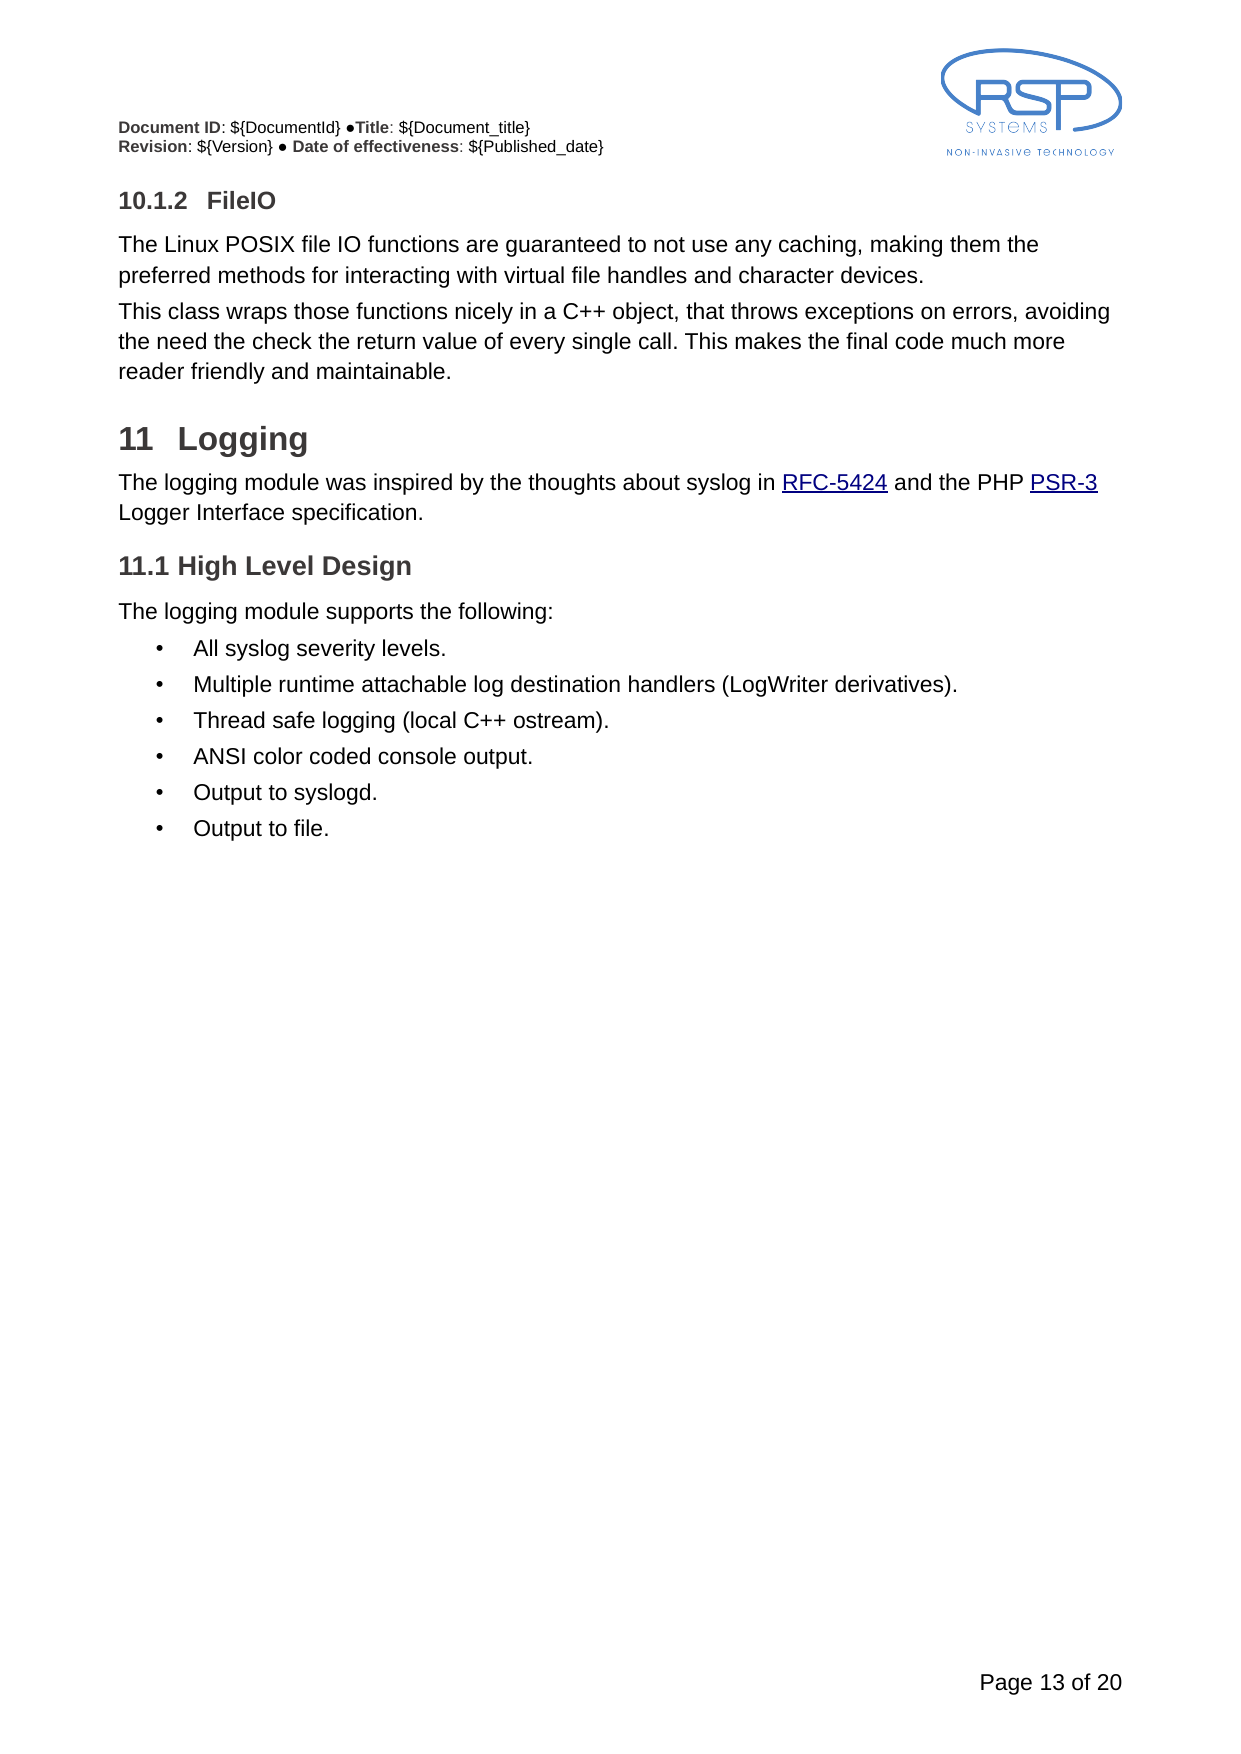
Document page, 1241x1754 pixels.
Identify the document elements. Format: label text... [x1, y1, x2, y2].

text The logging module supports the following: [118, 598, 1122, 625]
list Output to syslogd. [156, 779, 1122, 805]
list Output to file. [156, 815, 1122, 842]
text The Linux POSIX file IO functions are guaranteed to not use any caching, making them the preferred methods for interacting with virtual file handles and character devices. [118, 231, 1122, 288]
text The logging module was inspired by the thoughts about syslog in RFC-5424 and the PHP PSR-3 Logger Interface specification. [118, 469, 1122, 525]
subtitle Logging [118, 418, 1122, 457]
subtitle FileIO [118, 186, 1122, 215]
picture [941, 48, 1123, 156]
list Multiple runtime attachable log destination handlers (LogWriter derivatives). [156, 671, 1122, 697]
list ANSI color coded console output. [156, 743, 1122, 769]
list All syslog severity levels. [156, 634, 1122, 661]
subtitle High Level Design [118, 550, 1122, 581]
text This class wraps those functions nicely in a C++ object, that throws exceptions on errors, avoiding the need the check the return value of every single call. This makes the final code much more reader friendly and maintainable. [118, 298, 1122, 384]
list Thread safe logging (local C++ ostream). [156, 707, 1122, 733]
